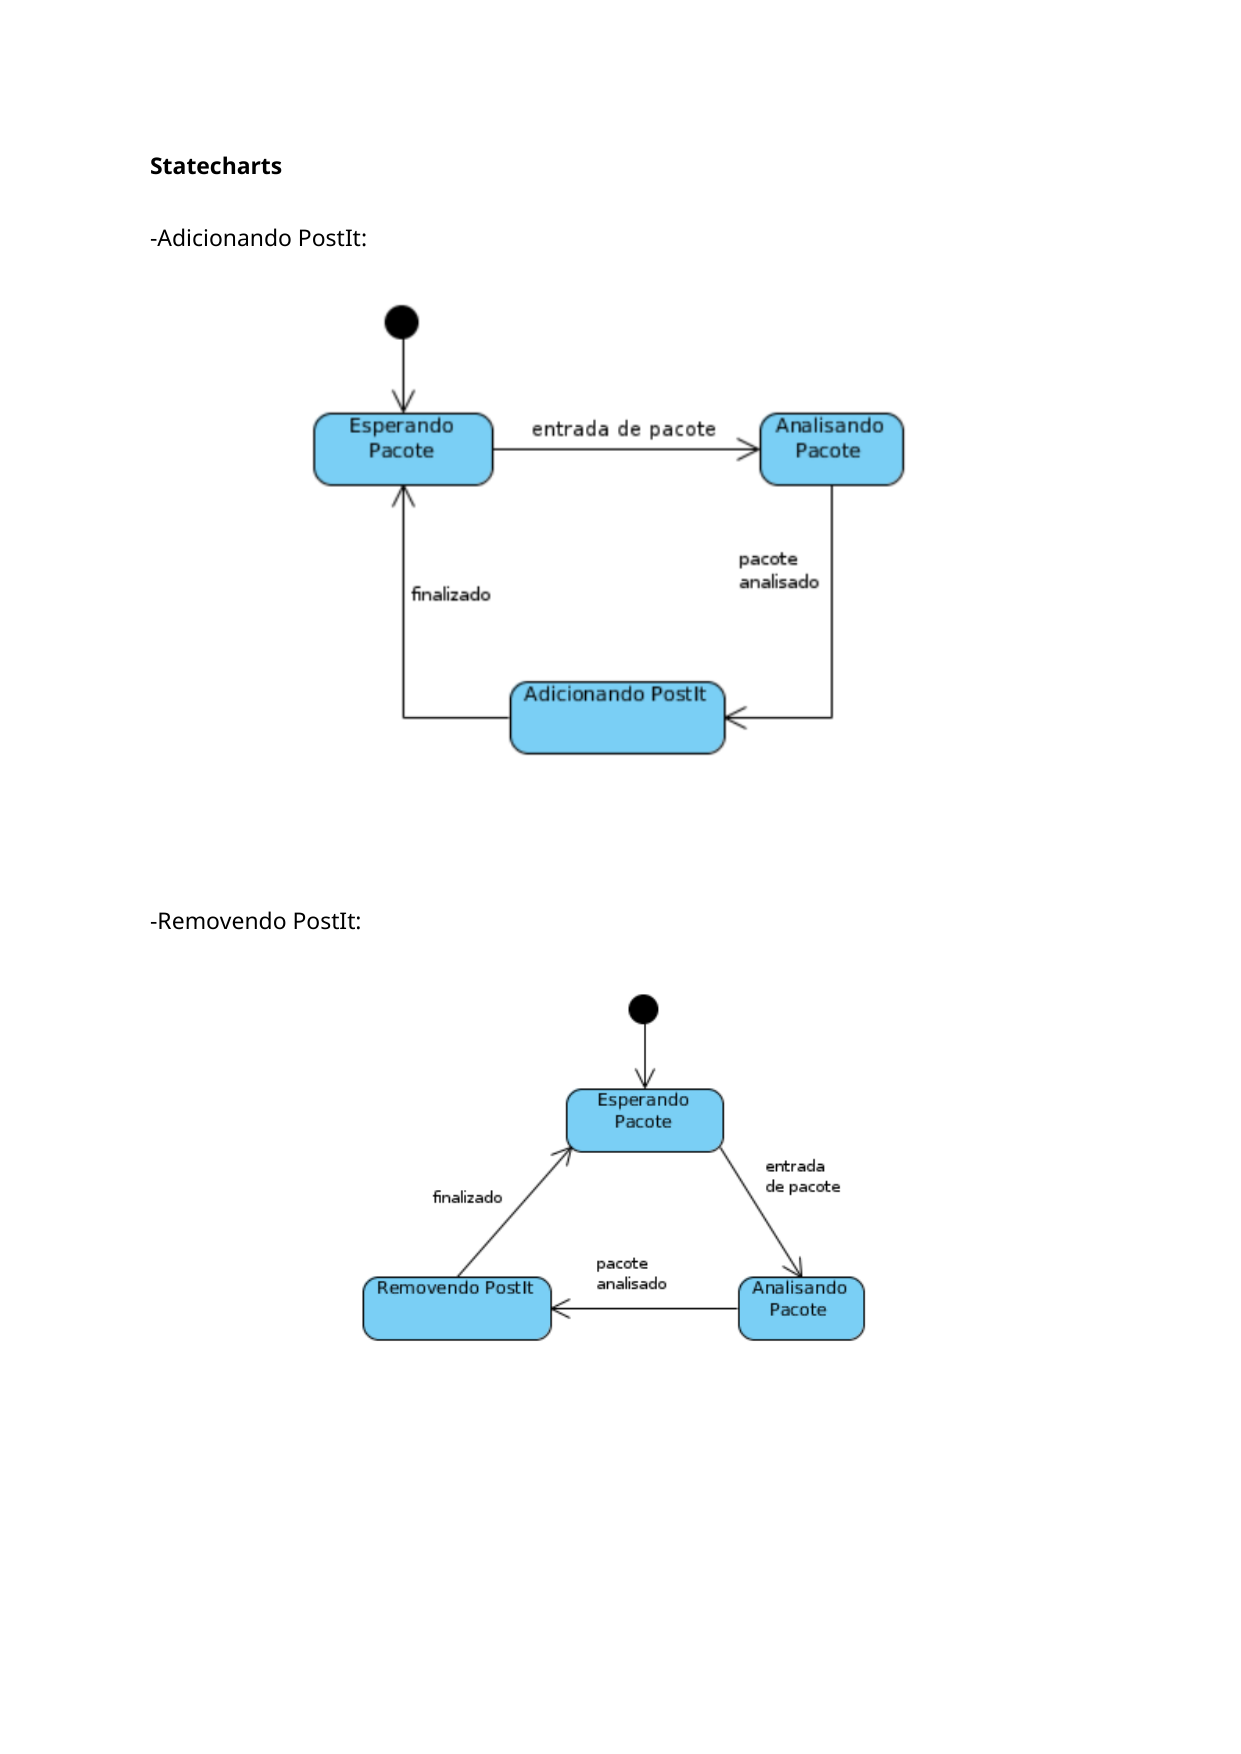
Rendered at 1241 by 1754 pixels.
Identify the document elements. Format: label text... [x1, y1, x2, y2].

text Statecharts [150, 150, 1090, 181]
text -Adicionando PostIt: [150, 222, 1090, 253]
picture [355, 990, 873, 1352]
picture [292, 297, 909, 760]
text -Removendo PostIt: [150, 905, 1090, 936]
